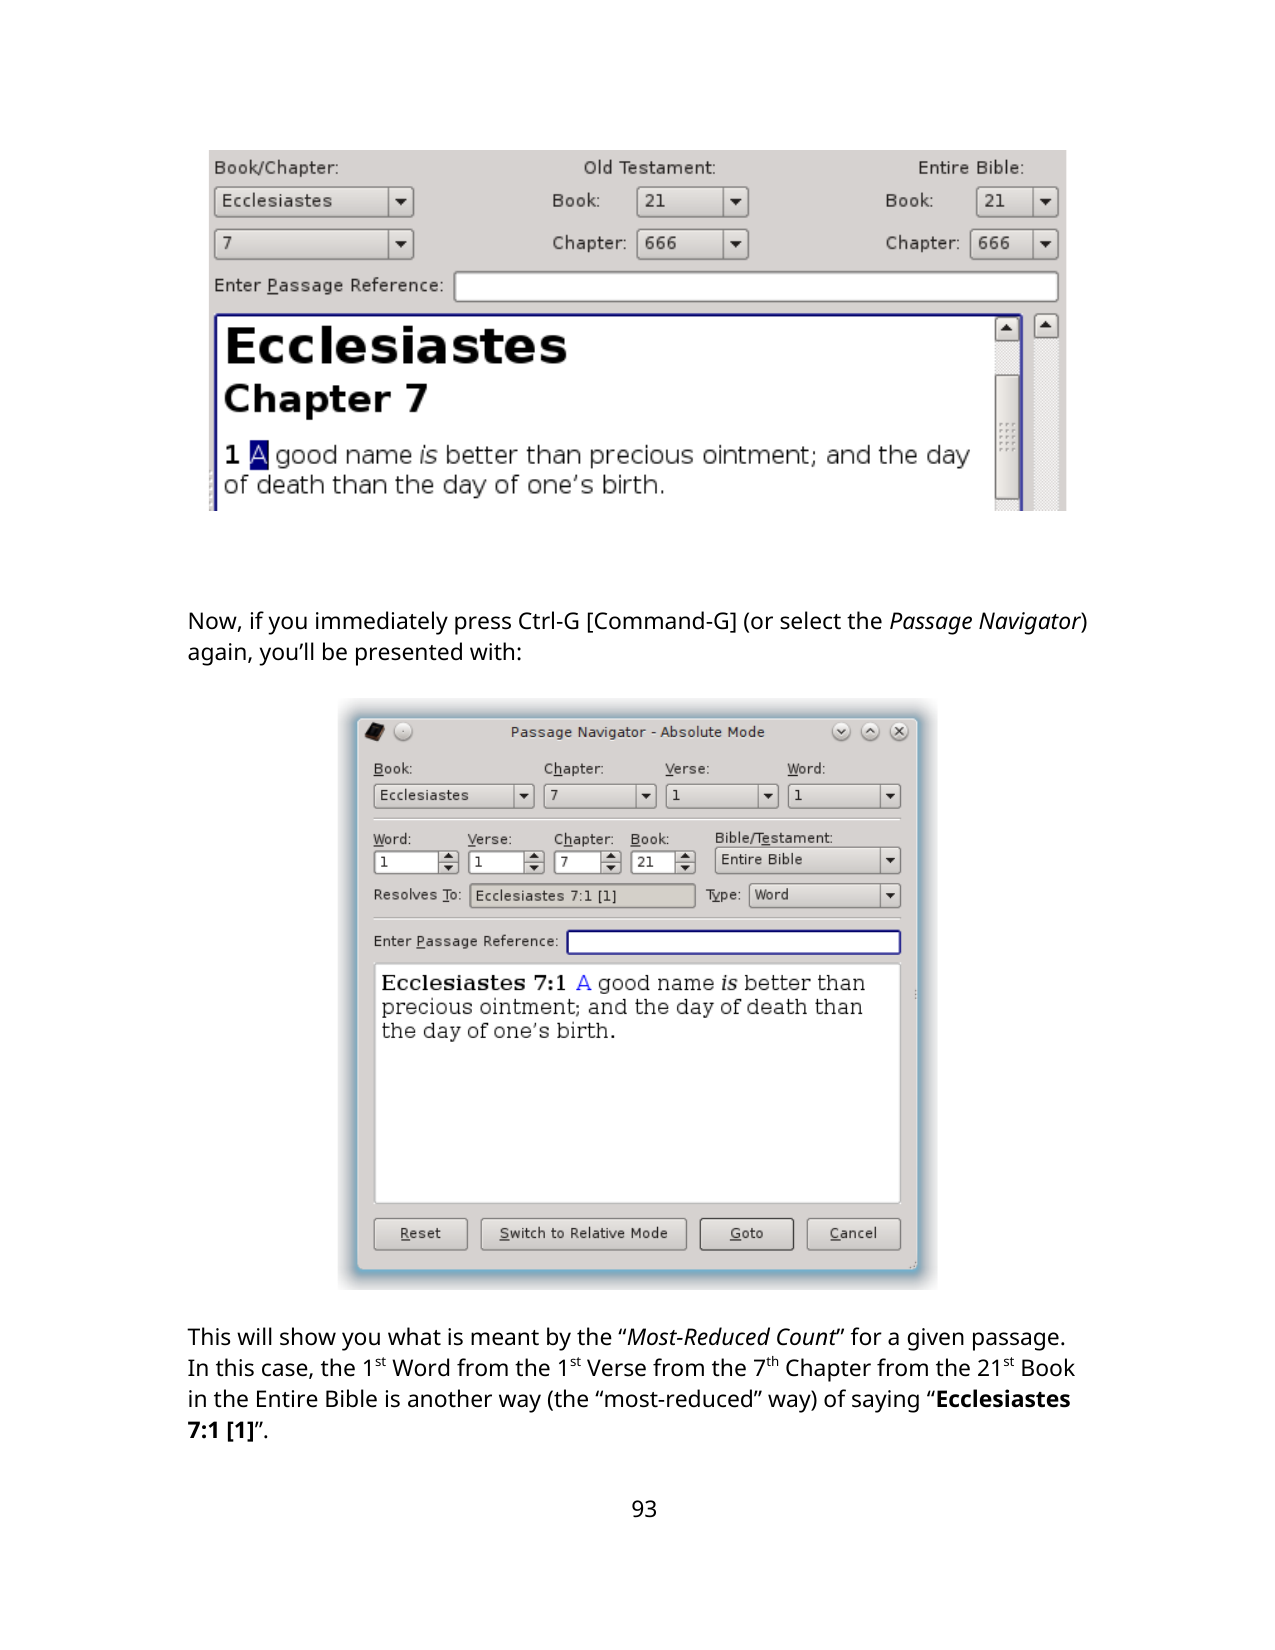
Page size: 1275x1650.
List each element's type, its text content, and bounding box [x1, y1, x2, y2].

picture [208, 150, 1067, 511]
text Now, if you immediately press Ctrl-G [Command-G] (or select the Passage Navigator) again, you’ll be presented with: [187, 605, 1087, 667]
text This will show you what is meant by the “Most-Reduced Count” for a given passage. In this case, the 1st Word from the 1st Verse from the 7th Chapter from the 21st Book in the Entire Bible is another way (the “most-reduced” way) of saying “Ecclesiastes 7:1 [1]”. [187, 1321, 1087, 1446]
picture [337, 698, 938, 1290]
